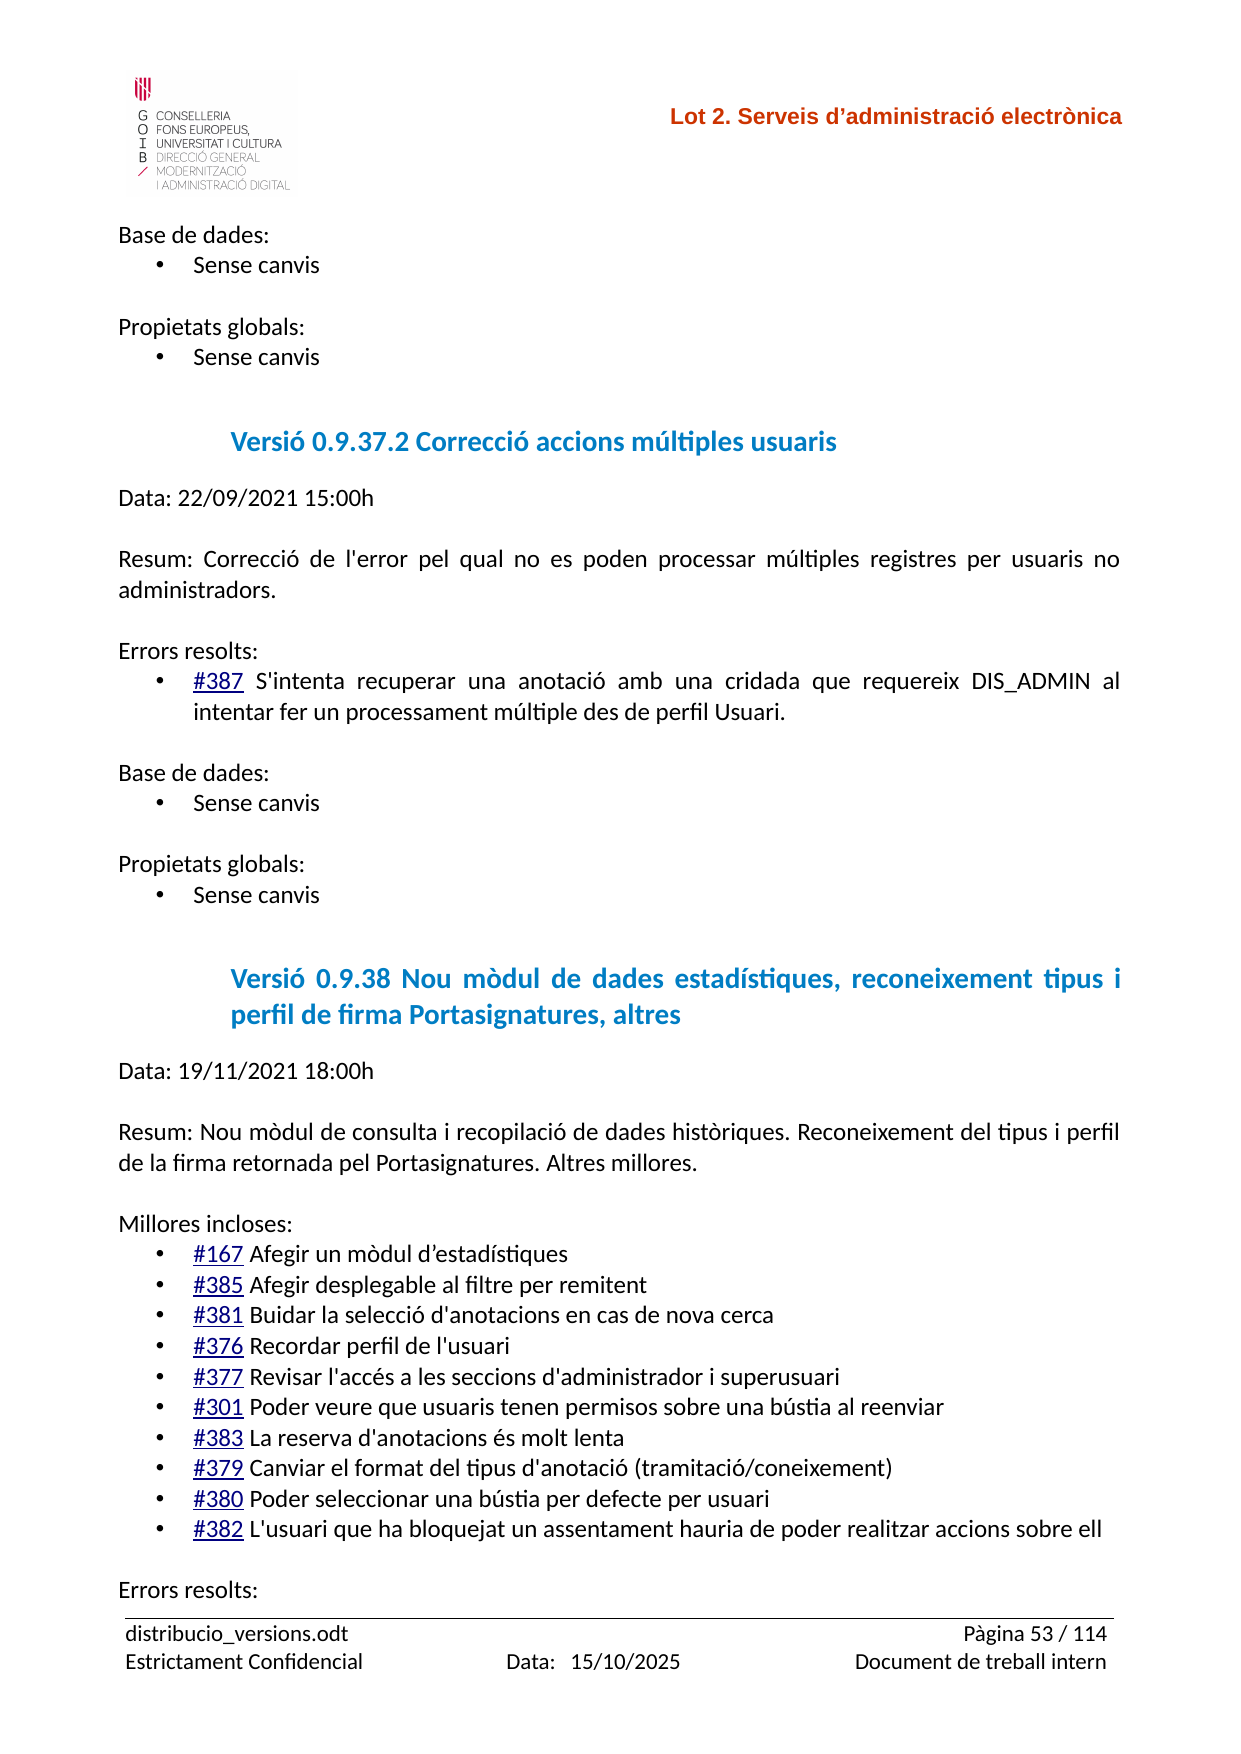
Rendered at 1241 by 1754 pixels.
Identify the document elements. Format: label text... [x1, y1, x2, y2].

text Data: 19/11/2021 18:00h [118, 1056, 1122, 1086]
list #167 Afegir un mòdul d’estadístiques [156, 1239, 1122, 1269]
text Resum: Correcció de l'error pel qual no es poden processar múltiples registres per usuaris no administradors. [118, 543, 1122, 604]
text Base de dades: [118, 219, 1122, 250]
subtitle Versió 0.9.37.2 Correcció accions múltiples usuaris [153, 423, 1122, 458]
list Sense canvis [156, 250, 1122, 280]
text Resum: Nou mòdul de consulta i recopilació de dades històriques. Reconeixement del tipus i perfil de la firma retornada pel Portasignatures. Altres millores. [118, 1117, 1122, 1178]
text Millores incloses: [118, 1208, 1122, 1239]
list #377 Revisar l'accés a les seccions d'administrador i superusuari [156, 1361, 1122, 1391]
list Sense canvis [156, 341, 1122, 372]
list #380 Poder seleccionar una bústia per defecte per usuari [156, 1483, 1122, 1513]
list #387 S'intenta recuperar una anotació amb una cridada que requereix DIS_ADMIN al intentar fer un processament múltiple des de perfil Usuari. [156, 665, 1122, 726]
list #383 La reserva d'anotacions és molt lenta [156, 1422, 1122, 1452]
list #385 Afegir desplegable al filtre per remitent [156, 1269, 1122, 1300]
text Propietats globals: [118, 848, 1122, 879]
picture [126, 70, 299, 197]
list Sense canvis [156, 879, 1122, 909]
subtitle Versió 0.9.38 Nou mòdul de dades estadístiques, reconeixement tipus i perfil de firma Portasignatures, altres [153, 961, 1122, 1032]
list Sense canvis [156, 787, 1122, 818]
list #382 L'usuari que ha bloquejat un assentament hauria de poder realitzar accions sobre ell [156, 1513, 1122, 1544]
text Errors resolts: [118, 1574, 1122, 1605]
text Data: 22/09/2021 15:00h [118, 482, 1122, 513]
list #301 Poder veure que usuaris tenen permisos sobre una bústia al reenviar [156, 1391, 1122, 1422]
list #381 Buidar la selecció d'anotacions en cas de nova cerca [156, 1300, 1122, 1330]
text Propietats globals: [118, 311, 1122, 341]
list #379 Canviar el format del tipus d'anotació (tramitació/coneixement) [156, 1452, 1122, 1483]
text Base de dades: [118, 757, 1122, 787]
text Errors resolts: [118, 635, 1122, 665]
list #376 Recordar perfil de l'usuari [156, 1330, 1122, 1361]
